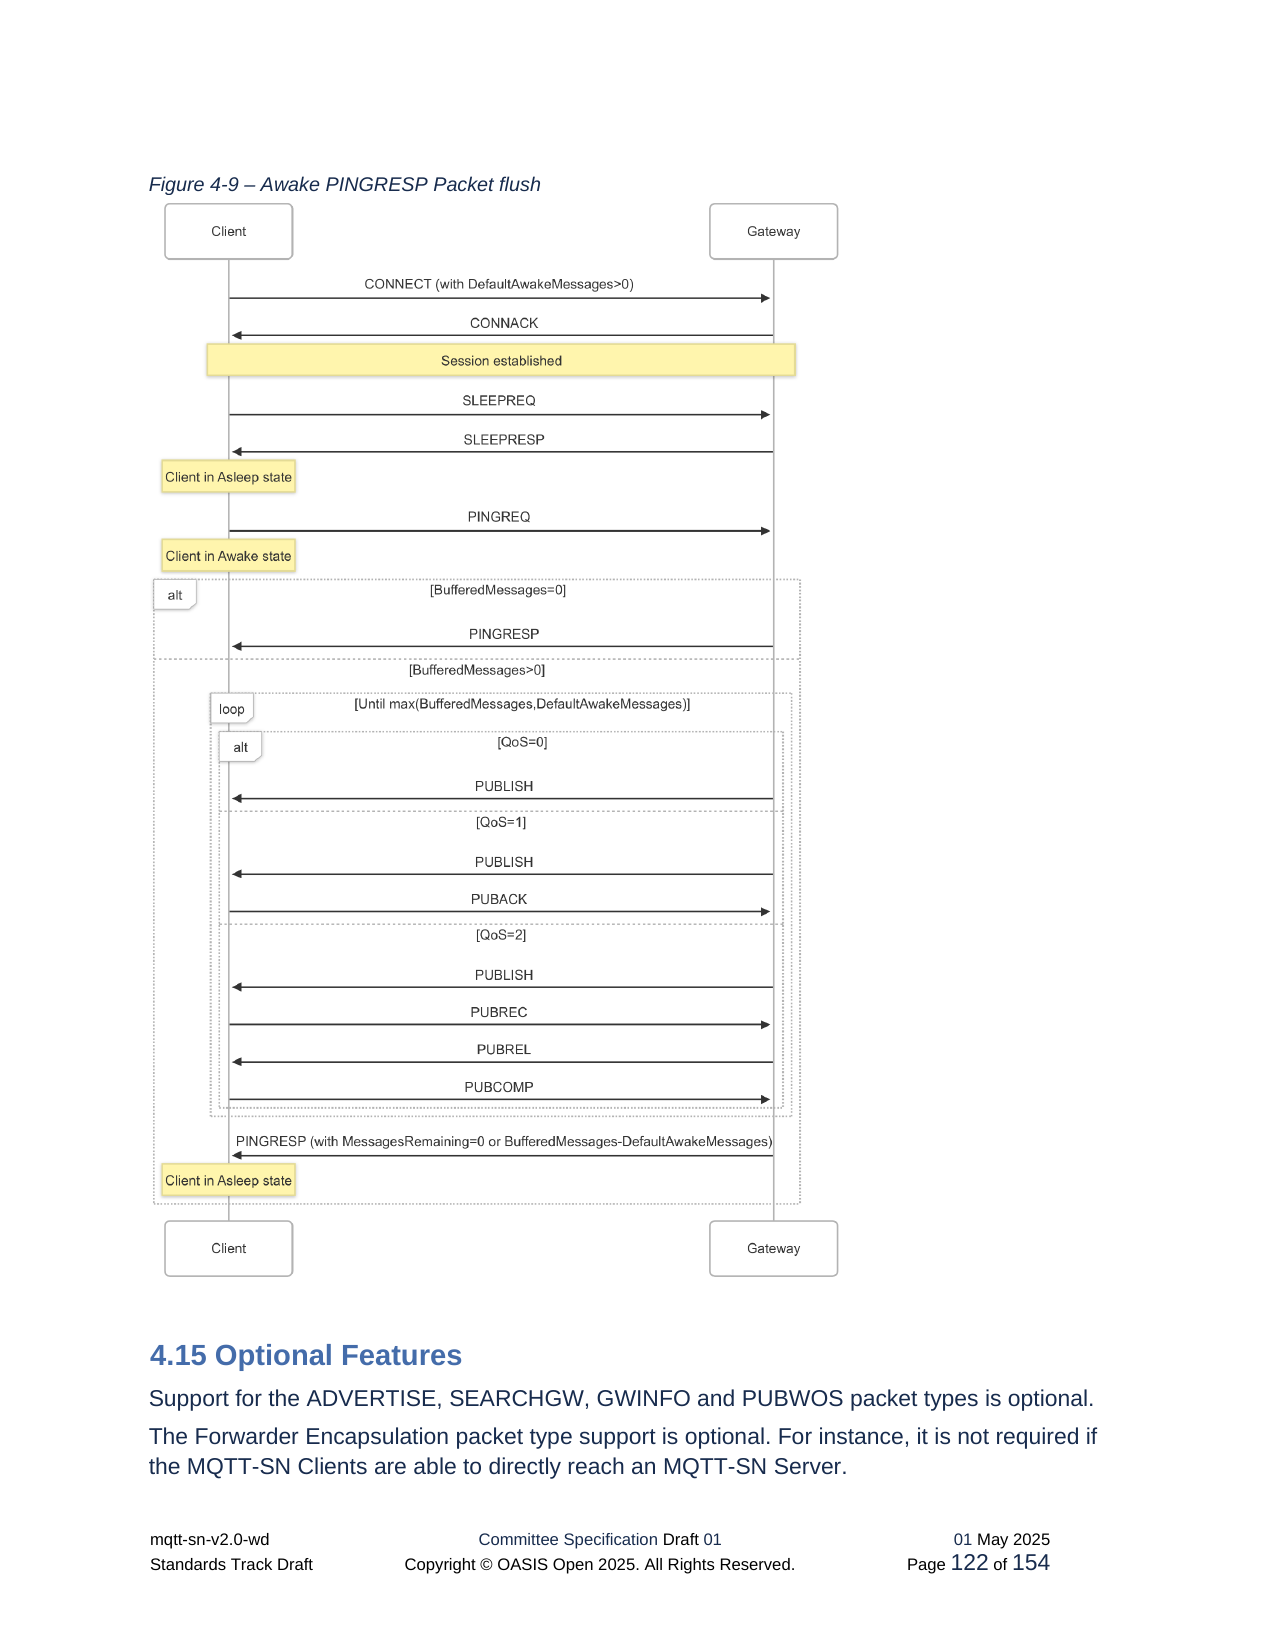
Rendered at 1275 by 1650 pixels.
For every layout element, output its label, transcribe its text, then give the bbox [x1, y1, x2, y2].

subtitle 4.15 Optional Features [150, 1338, 1124, 1372]
picture [150, 195, 843, 1314]
text Figure 4-9 – Awake PINGRESP Packet flush [148, 173, 1124, 195]
text Support for the ADVERTISE, SEARCHGW, GWINFO and PUBWOS packet types is optional. [148, 1384, 1124, 1411]
text The Forwarder Encapsulation packet type support is optional. For instance, it is not required if the MQTT-SN Clients are able to directly reach an MQTT-SN Server. [148, 1423, 1124, 1479]
